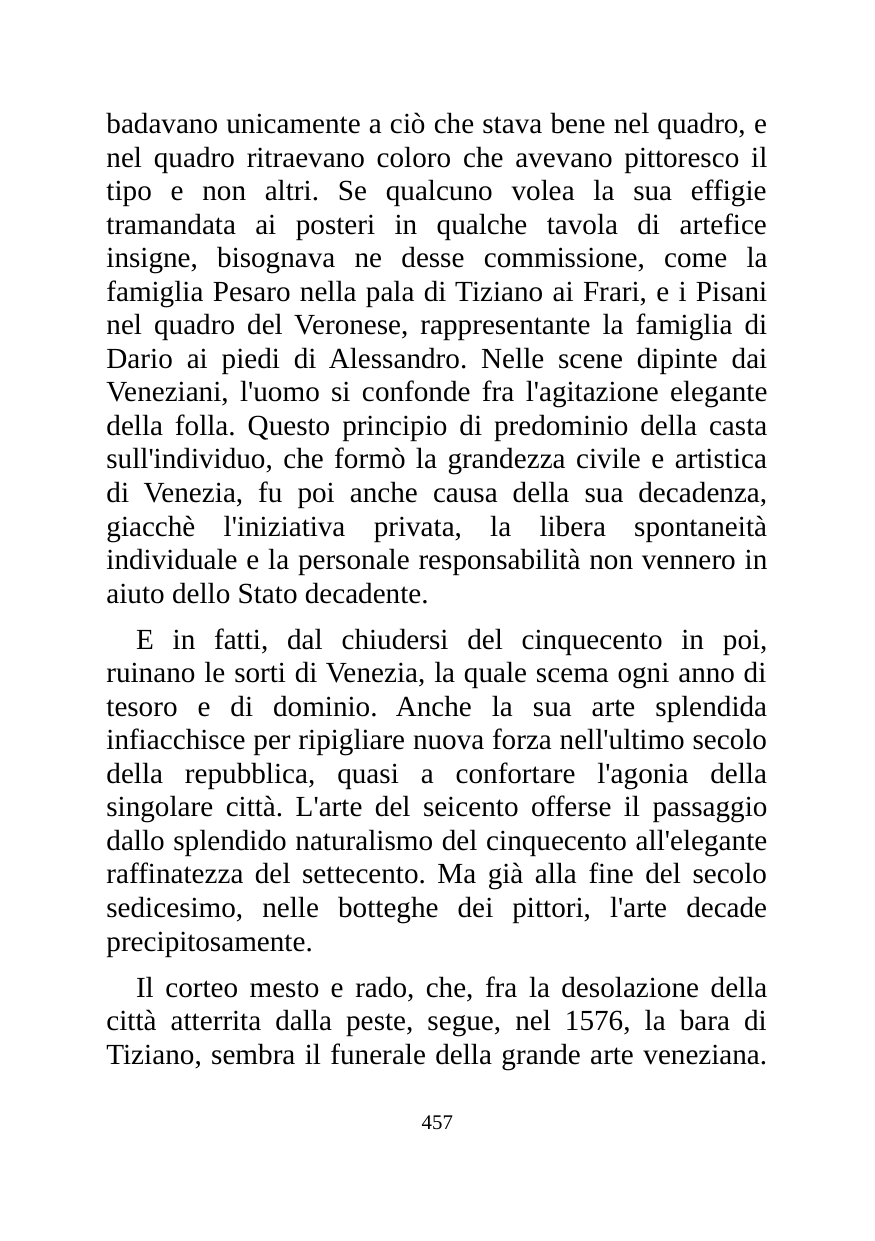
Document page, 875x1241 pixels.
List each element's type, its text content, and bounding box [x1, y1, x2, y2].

text badavano unicamente a ciò che stava bene nel quadro, e nel quadro ritraevano coloro che avevano pittoresco il tipo e non altri. Se qualcuno volea la sua effigie tramandata ai posteri in qualche tavola di artefice insigne, bisognava ne desse commissione, come la famiglia Pesaro nella pala di Tiziano ai Frari, e i Pisani nel quadro del Veronese, rappresentante la famiglia di Dario ai piedi di Alessandro. Nelle scene dipinte dai Veneziani, l'uomo si confonde fra l'agitazione elegante della folla. Questo principio di predominio della casta sull'individuo, che formò la grandezza civile e artistica di Venezia, fu poi anche causa della sua decadenza, giacchè l'iniziativa privata, la libera spontaneità individuale e la personale responsabilità non vennero in aiuto dello Stato decadente. [106, 106, 768, 609]
text E in fatti, dal chiudersi del cinquecento in poi, ruinano le sorti di Venezia, la quale scema ogni anno di tesoro e di dominio. Anche la sua arte splendida infiacchisce per ripigliare nuova forza nell'ultimo secolo della repubblica, quasi a confortare l'agonia della singolare città. L'arte del seicento offerse il passaggio dallo splendido naturalismo del cinquecento all'elegante raffinatezza del settecento. Ma già alla fine del secolo sedicesimo, nelle botteghe dei pittori, l'arte decade precipitosamente. [106, 622, 768, 957]
text Il corteo mesto e rado, che, fra la desolazione della città atterrita dalla peste, segue, nel 1576, la bara di Tiziano, sembra il funerale della grande arte veneziana. [106, 970, 768, 1070]
